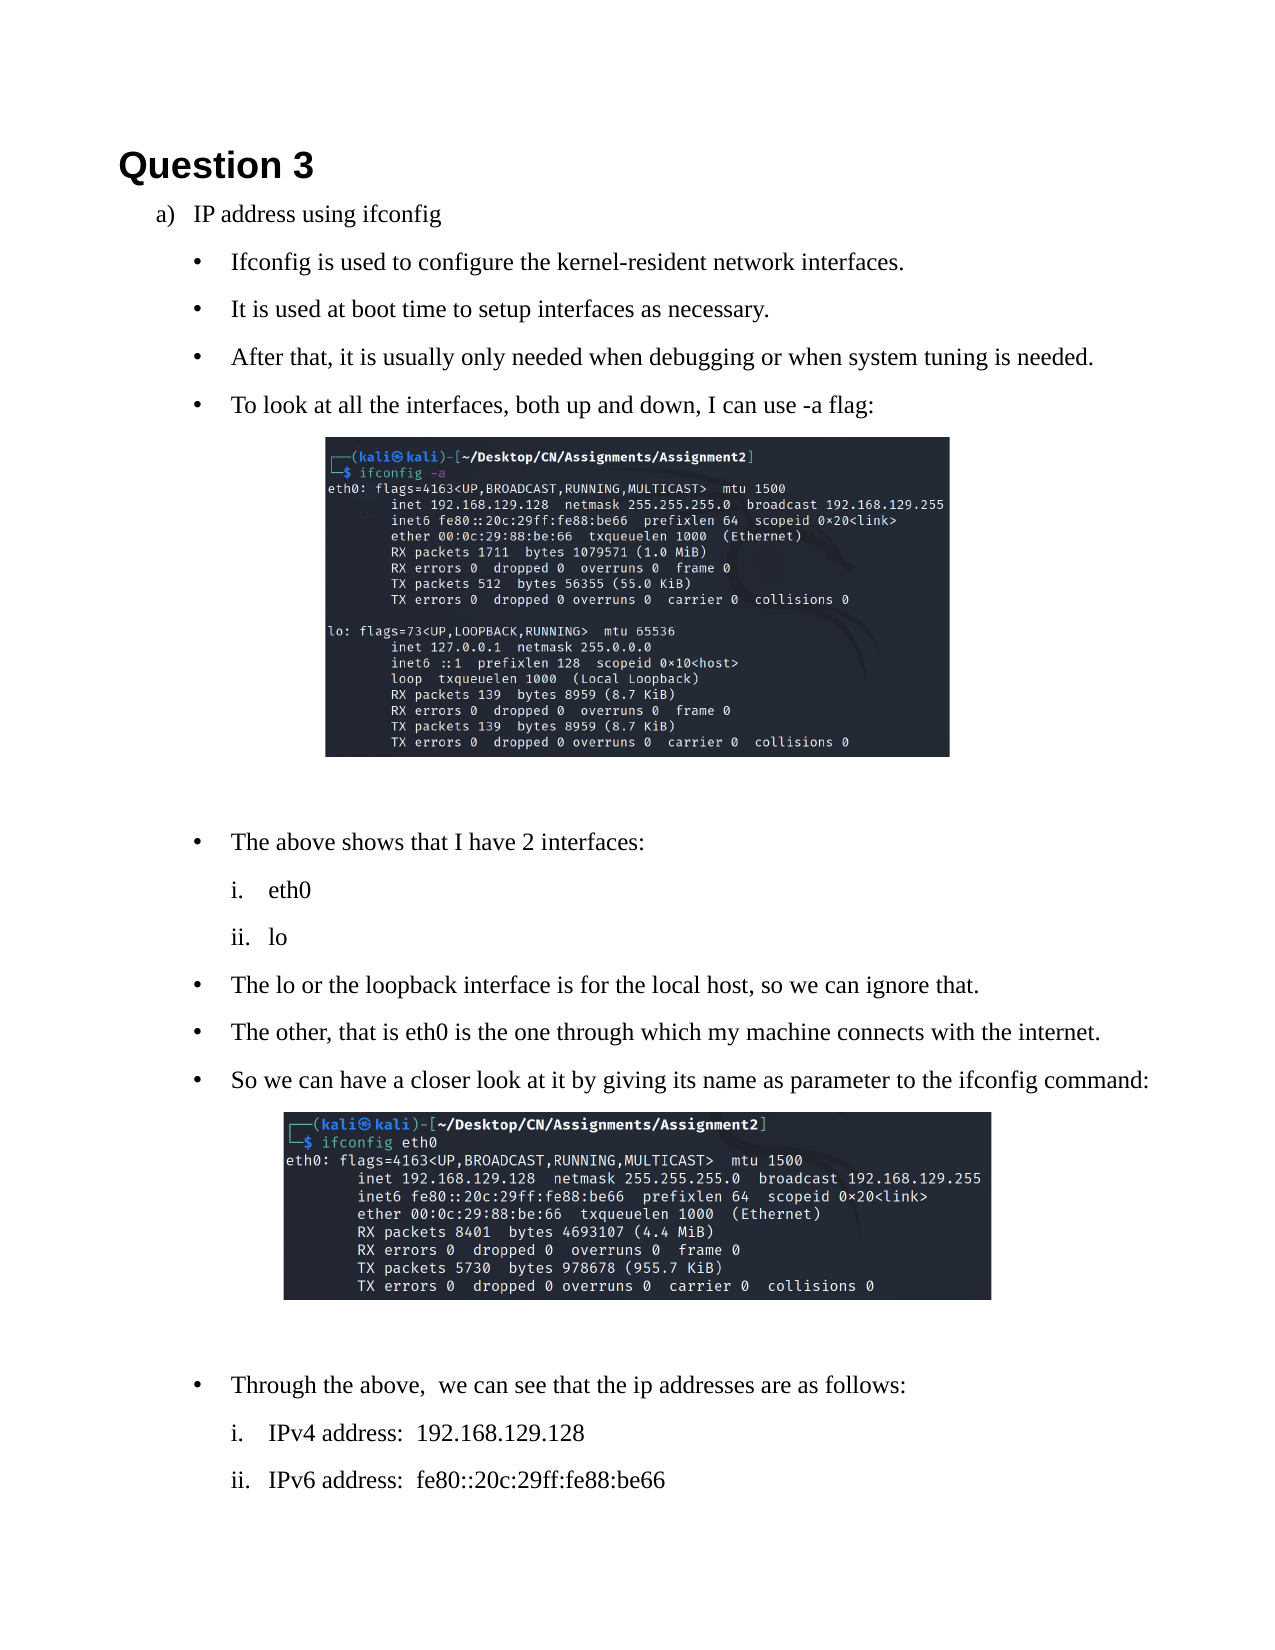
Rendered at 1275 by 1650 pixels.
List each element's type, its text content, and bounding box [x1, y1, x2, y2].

list The above shows that I have 2 interfaces: [193, 827, 1157, 856]
list To look at all the interfaces, both up and down, I can use -a flag: [193, 390, 1157, 418]
list IPv6 address: fe80::20c:29ff:fe88:be66 [231, 1466, 1157, 1494]
list The lo or the loopback interface is for the local host, so we can ignore that. [193, 970, 1157, 999]
list lo [231, 922, 1157, 951]
subtitle Question 3 [118, 143, 1157, 187]
picture [283, 1112, 992, 1300]
list eth0 [231, 875, 1157, 903]
list Through the above, we can see that the ip addresses are as follows: [193, 1370, 1157, 1399]
list After that, it is usually only needed when debugging or when system tuning is needed. [193, 342, 1157, 371]
list Ifconfig is used to configure the kernel-resident network interfaces. [193, 247, 1157, 276]
list It is used at boot time to setup interfaces as necessary. [193, 294, 1157, 323]
list IPv4 address: 192.168.129.128 [231, 1418, 1157, 1447]
picture [325, 437, 950, 757]
list The other, that is eth0 is the one through which my machine connects with the internet. [193, 1017, 1157, 1046]
list So we can have a closer look at it by giving its name as parameter to the ifconfig command: [193, 1065, 1157, 1094]
list IP address using ifconfig [156, 199, 1157, 228]
